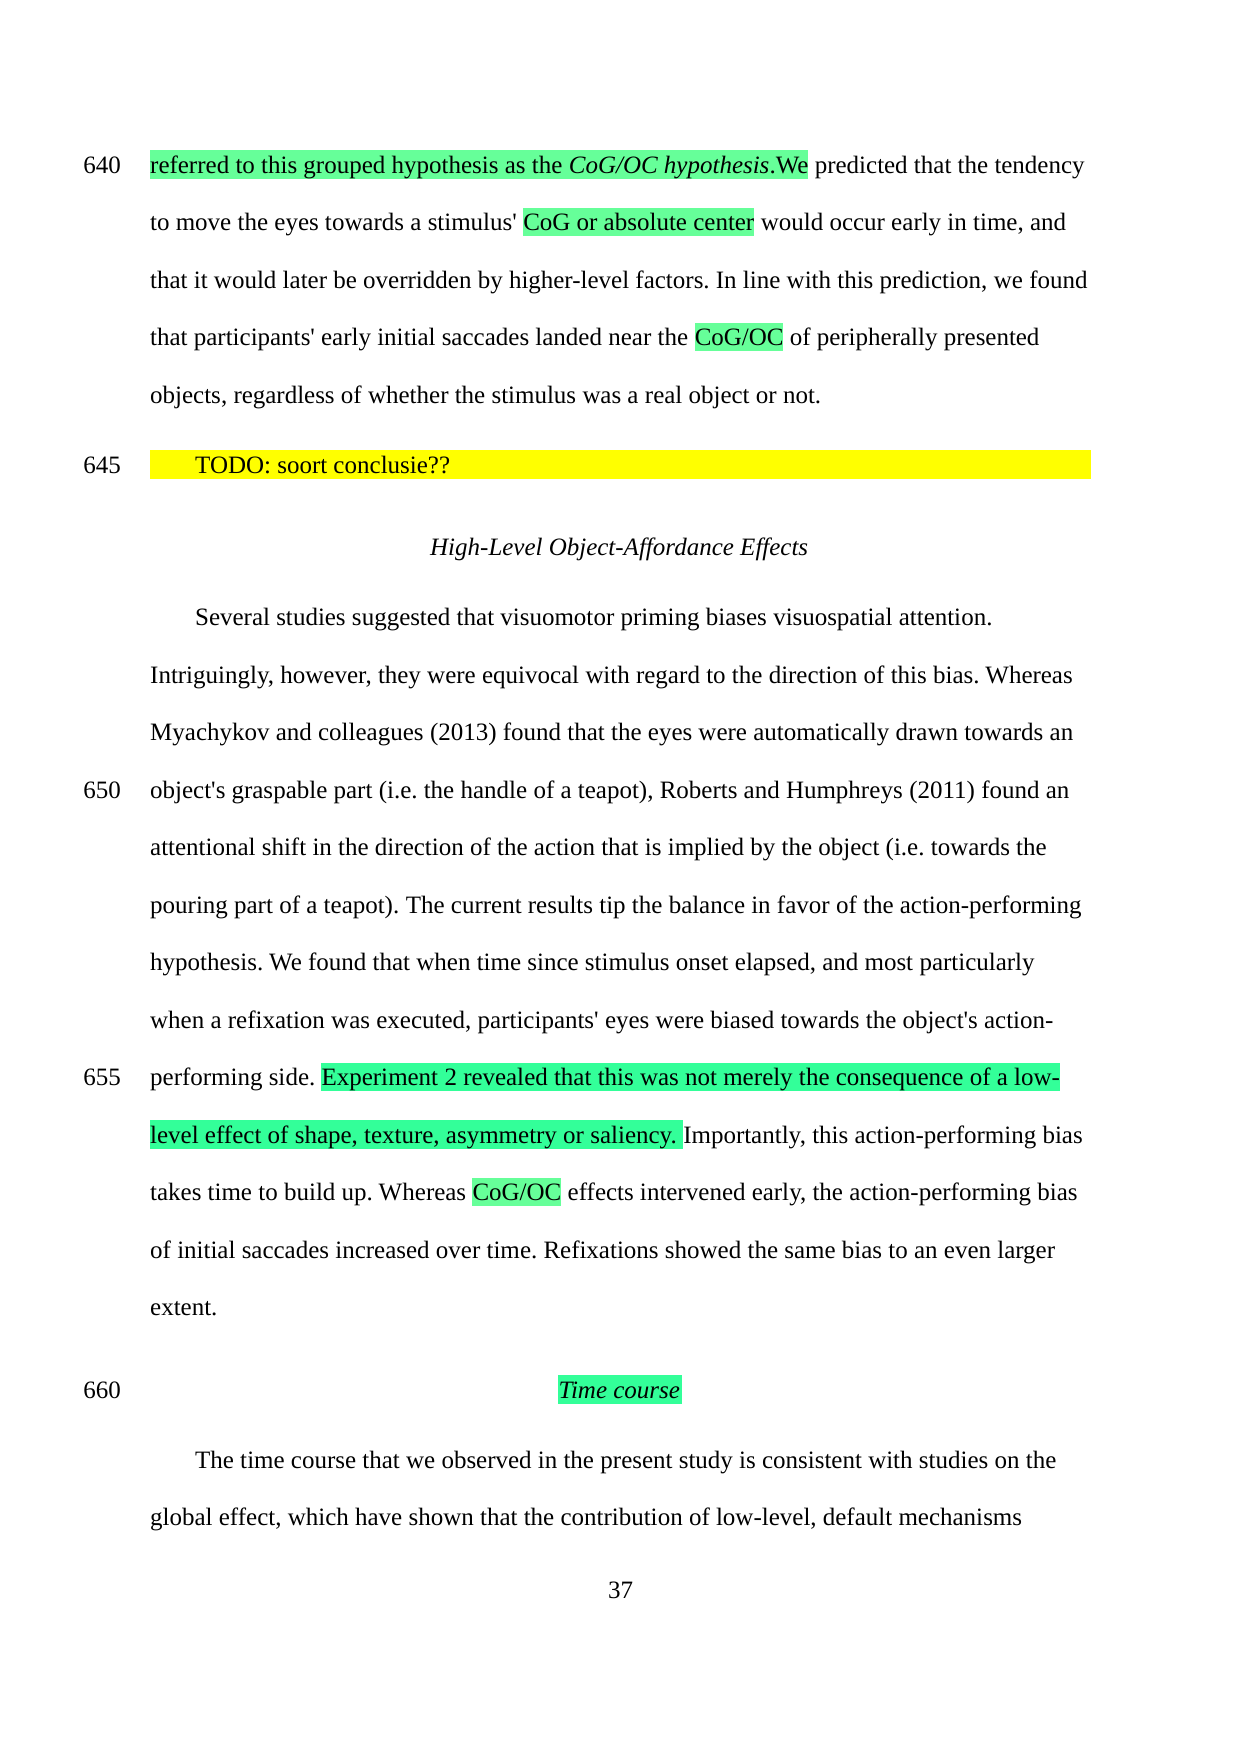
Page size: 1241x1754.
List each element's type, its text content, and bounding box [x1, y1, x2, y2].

text The time course that we observed in the present study is consistent with studies on the global effect, which have shown that the contribution of low-level, default mechanisms [150, 1445, 1091, 1531]
text referred to this grouped hypothesis as the CoG/OC hypothesis.We predicted that the tendency to move the eyes towards a stimulus' CoG or absolute center would occur early in time, and that it would later be overridden by higher-level factors. In line with this prediction, we found that participants' early initial saccades landed near the CoG/OC of peripherally presented objects, regardless of whether the stimulus was a real object or not. [150, 150, 1091, 409]
subtitle Time course [150, 1375, 1091, 1404]
text TODO: soort conclusie?? [150, 450, 1091, 479]
text Several studies suggested that visuomotor priming biases visuospatial attention. Intriguingly, however, they were equivocal with regard to the direction of this bias. Whereas Myachykov and colleagues (2013) found that the eyes were automatically drawn towards an object's graspable part (i.e. the handle of a teapot), Roberts and Humphreys (2011) found an attentional shift in the direction of the action that is implied by the object (i.e. towards the pouring part of a teapot). The current results tip the balance in favor of the action-performing hypothesis. We found that when time since stimulus onset elapsed, and most particularly when a refixation was executed, participants' eyes were biased towards the object's action-performing side. Experiment 2 revealed that this was not merely the consequence of a low-level effect of shape, texture, asymmetry or saliency. Importantly, this action-performing bias takes time to build up. Whereas CoG/OC effects intervened early, the action-performing bias of initial saccades increased over time. Refixations showed the same bias to an even larger extent. [150, 602, 1091, 1321]
subtitle High-Level Object-Affordance Effects [150, 532, 1091, 561]
